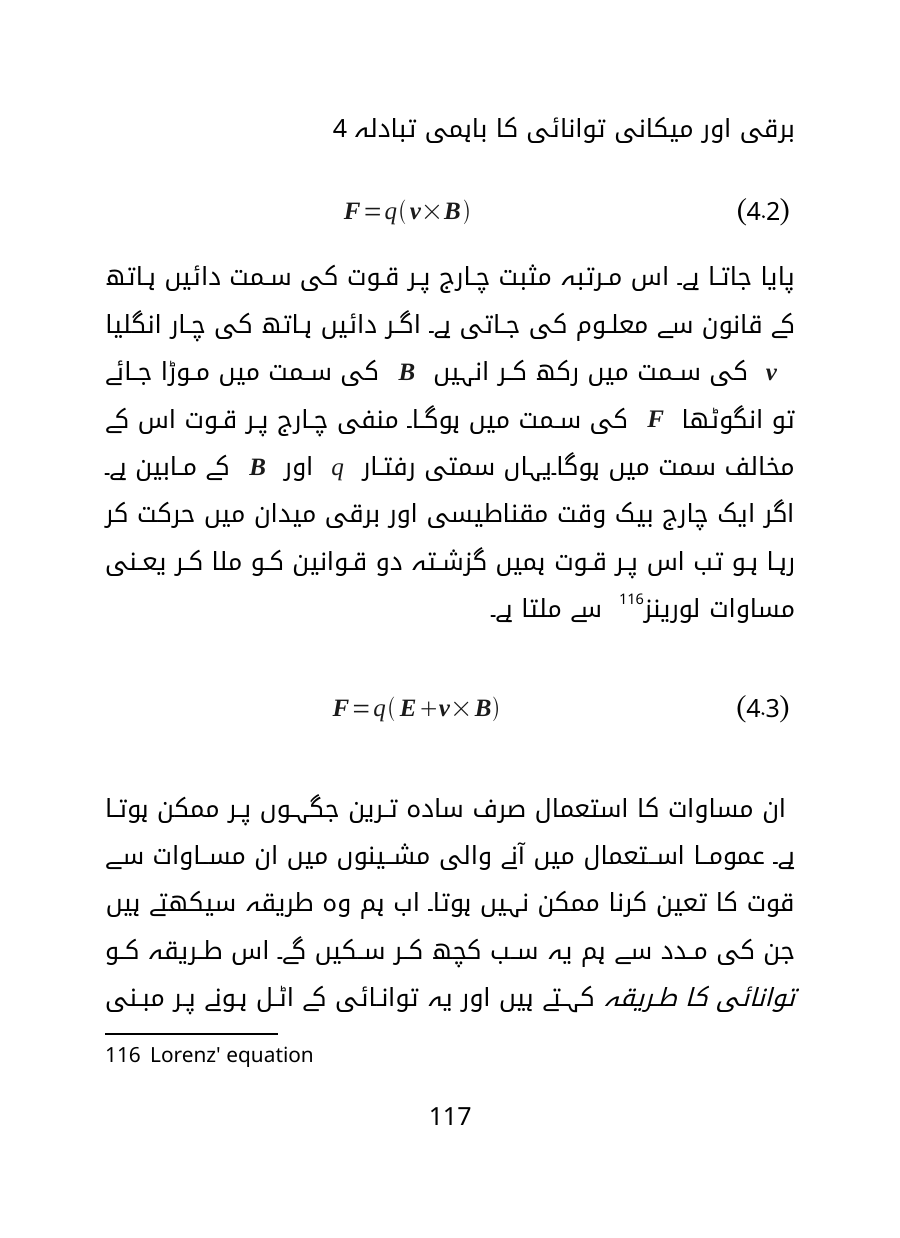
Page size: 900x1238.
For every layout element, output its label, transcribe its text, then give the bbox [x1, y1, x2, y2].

table_header (4.3) [718, 680, 795, 751]
table_header (4.2) [699, 183, 795, 254]
text Lorenz' equation [105, 1040, 795, 1068]
text ان مساوات کا استعمال صرف سادہ ترین جگہوں پر ممکن ہوتا ہے۔ عموما استعمال میں آنے والی مشینوں میں ان مساوات سے قوت کا تعین کرنا ممکن نہیں ہوتا۔ اب ہم وہ طریقہ سیکھتے ہیں جن کی مدد سے ہم یہ سب کچھ کر سکیں گے۔ اس طریقہ کو توانائی کا طریقہ کہتے ہیں اور یہ توانائی کے اٹل ہونے پر مبنی ہے۔ [105, 785, 795, 1022]
table_header [105, 680, 718, 751]
table_header [105, 183, 699, 254]
text پایا جاتا ہے۔ اس مرتبہ مثبت چارج پر قوت کی سمت دائیں ہاتھ کے قانون سے معلوم کی جاتی ہے۔ اگر دائیں ہاتھ کی چار انگلیاکی سمت میں رکھ کر انہیںکی سمت میں موڑا جائے تو انگوٹھاکی سمت میں ہوگا۔ منفی چارج پر قوت اس کے مخالف سمت میں ہوگا۔یہاں سمتی رفتاراورکے مابین ہے۔ اگر ایک چارج بیک وقت مقناطیسی اور برقی میدان میں حرکت کر رہا ہو تب اس پر قوت ہمیں گزشتہ دو قوانین کو ملا کر یعنی مساوات لورینز سے ملتا ہے۔ [105, 254, 795, 633]
